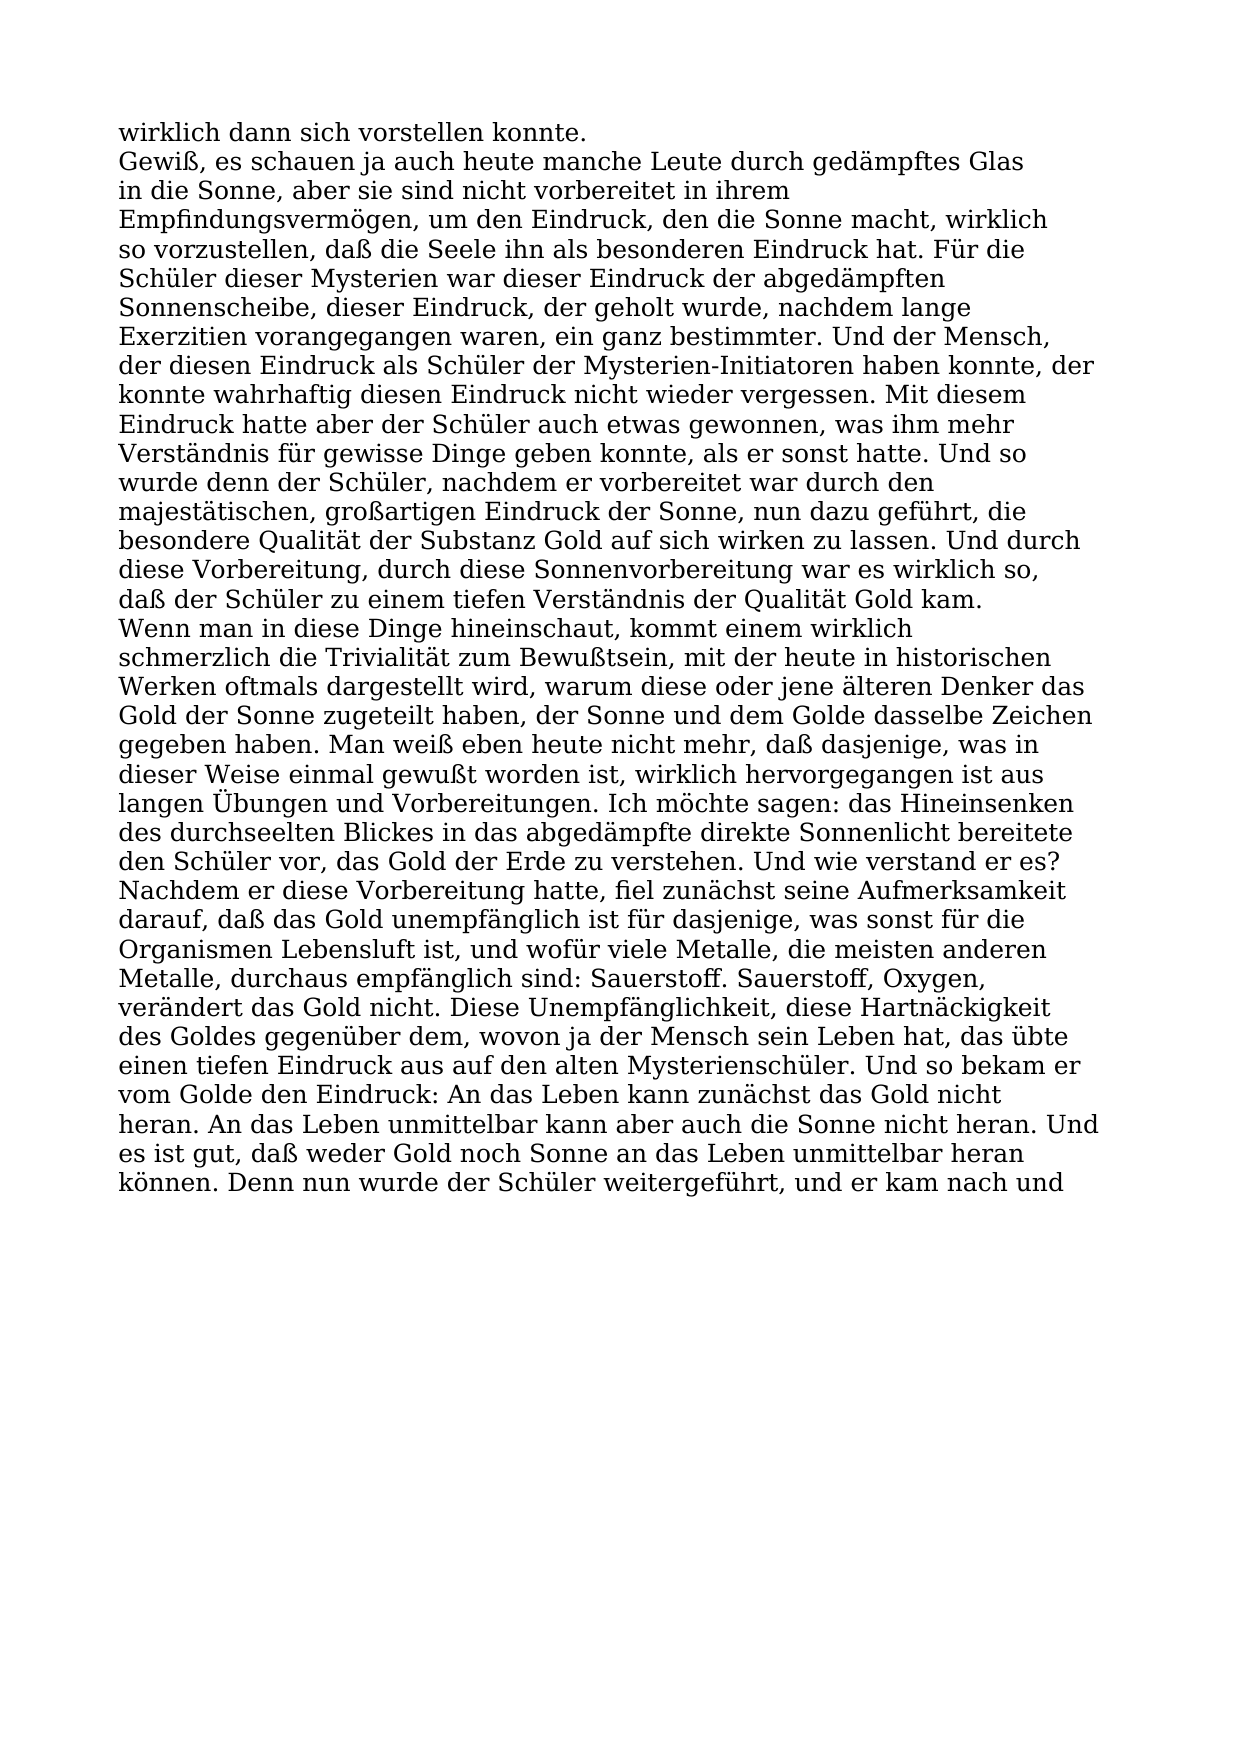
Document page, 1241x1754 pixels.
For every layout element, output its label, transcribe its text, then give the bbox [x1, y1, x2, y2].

text Nachdem er diese Vorbereitung hatte, fiel zunächst seine Aufmerksamkeit [118, 876, 1122, 906]
text Schüler dieser Mysterien war dieser Eindruck der abgedämpften [118, 264, 1122, 293]
text darauf, daß das Gold unempfänglich ist für dasjenige, was sonst für die [118, 906, 1122, 935]
text Eindruck hatte aber der Schüler auch etwas gewonnen, was ihm mehr [118, 410, 1122, 439]
text dieser Weise einmal gewußt worden ist, wirklich hervorgegangen ist aus [118, 760, 1122, 789]
text Metalle, durchaus empfänglich sind: Sauerstoff. Sauerstoff, Oxygen, [118, 964, 1122, 993]
text majestätischen, großartigen Eindruck der Sonne, nun dazu geführt, die [118, 497, 1122, 526]
text besondere Qualität der Substanz Gold auf sich wirken zu lassen. Und durch [118, 526, 1122, 556]
text so vorzustellen, daß die Seele ihn als besonderen Eindruck hat. Für die [118, 235, 1122, 264]
text es ist gut, daß weder Gold noch Sonne an das Leben unmittelbar heran [118, 1139, 1122, 1168]
text daß der Schüler zu einem tiefen Verständnis der Qualität Gold kam. [118, 585, 1122, 614]
text Verständnis für gewisse Dinge geben konnte, als er sonst hatte. Und so [118, 439, 1122, 468]
text Empfindungsvermögen, um den Eindruck, den die Sonne macht, wirklich [118, 206, 1122, 235]
text verändert das Gold nicht. Diese Unempfänglichkeit, diese Hartnäckigkeit [118, 993, 1122, 1022]
text wirklich dann sich vorstellen konnte. [118, 118, 1122, 147]
text der diesen Eindruck als Schüler der Mysterien-Initiatoren haben konnte, der [118, 351, 1122, 381]
text einen tiefen Eindruck aus auf den alten Mysterienschüler. Und so bekam er [118, 1051, 1122, 1081]
text Sonnenscheibe, dieser Eindruck, der geholt wurde, nachdem lange [118, 293, 1122, 322]
text schmerzlich die Trivialität zum Bewußtsein, mit der heute in historischen [118, 643, 1122, 672]
text des durchseelten Blickes in das abgedämpfte direkte Sonnenlicht bereitete [118, 818, 1122, 847]
text Werken oftmals dargestellt wird, warum diese oder jene älteren Denker das [118, 672, 1122, 701]
text in die Sonne, aber sie sind nicht vorbereitet in ihrem [118, 176, 1122, 206]
text langen Übungen und Vorbereitungen. Ich möchte sagen: das Hineinsenken [118, 789, 1122, 818]
text wurde denn der Schüler, nachdem er vorbereitet war durch den [118, 468, 1122, 497]
text Exerzitien vorangegangen waren, ein ganz bestimmter. Und der Mensch, [118, 322, 1122, 351]
text Organismen Lebensluft ist, und wofür viele Metalle, die meisten anderen [118, 935, 1122, 964]
text Gewiß, es schauen ja auch heute manche Leute durch gedämpftes Glas [118, 147, 1122, 176]
text diese Vorbereitung, durch diese Sonnenvorbereitung war es wirklich so, [118, 556, 1122, 585]
text können. Denn nun wurde der Schüler weitergeführt, und er kam nach und [118, 1168, 1122, 1197]
text gegeben haben. Man weiß eben heute nicht mehr, daß dasjenige, was in [118, 731, 1122, 760]
text des Goldes gegenüber dem, wovon ja der Mensch sein Leben hat, das übte [118, 1022, 1122, 1051]
text vom Golde den Eindruck: An das Leben kann zunächst das Gold nicht [118, 1081, 1122, 1110]
text den Schüler vor, das Gold der Erde zu verstehen. Und wie verstand er es? [118, 847, 1122, 876]
text Wenn man in diese Dinge hineinschaut, kommt einem wirklich [118, 614, 1122, 643]
text Gold der Sonne zugeteilt haben, der Sonne und dem Golde dasselbe Zeichen [118, 701, 1122, 731]
text konnte wahrhaftig diesen Eindruck nicht wieder vergessen. Mit diesem [118, 381, 1122, 410]
text heran. An das Leben unmittelbar kann aber auch die Sonne nicht heran. Und [118, 1110, 1122, 1139]
